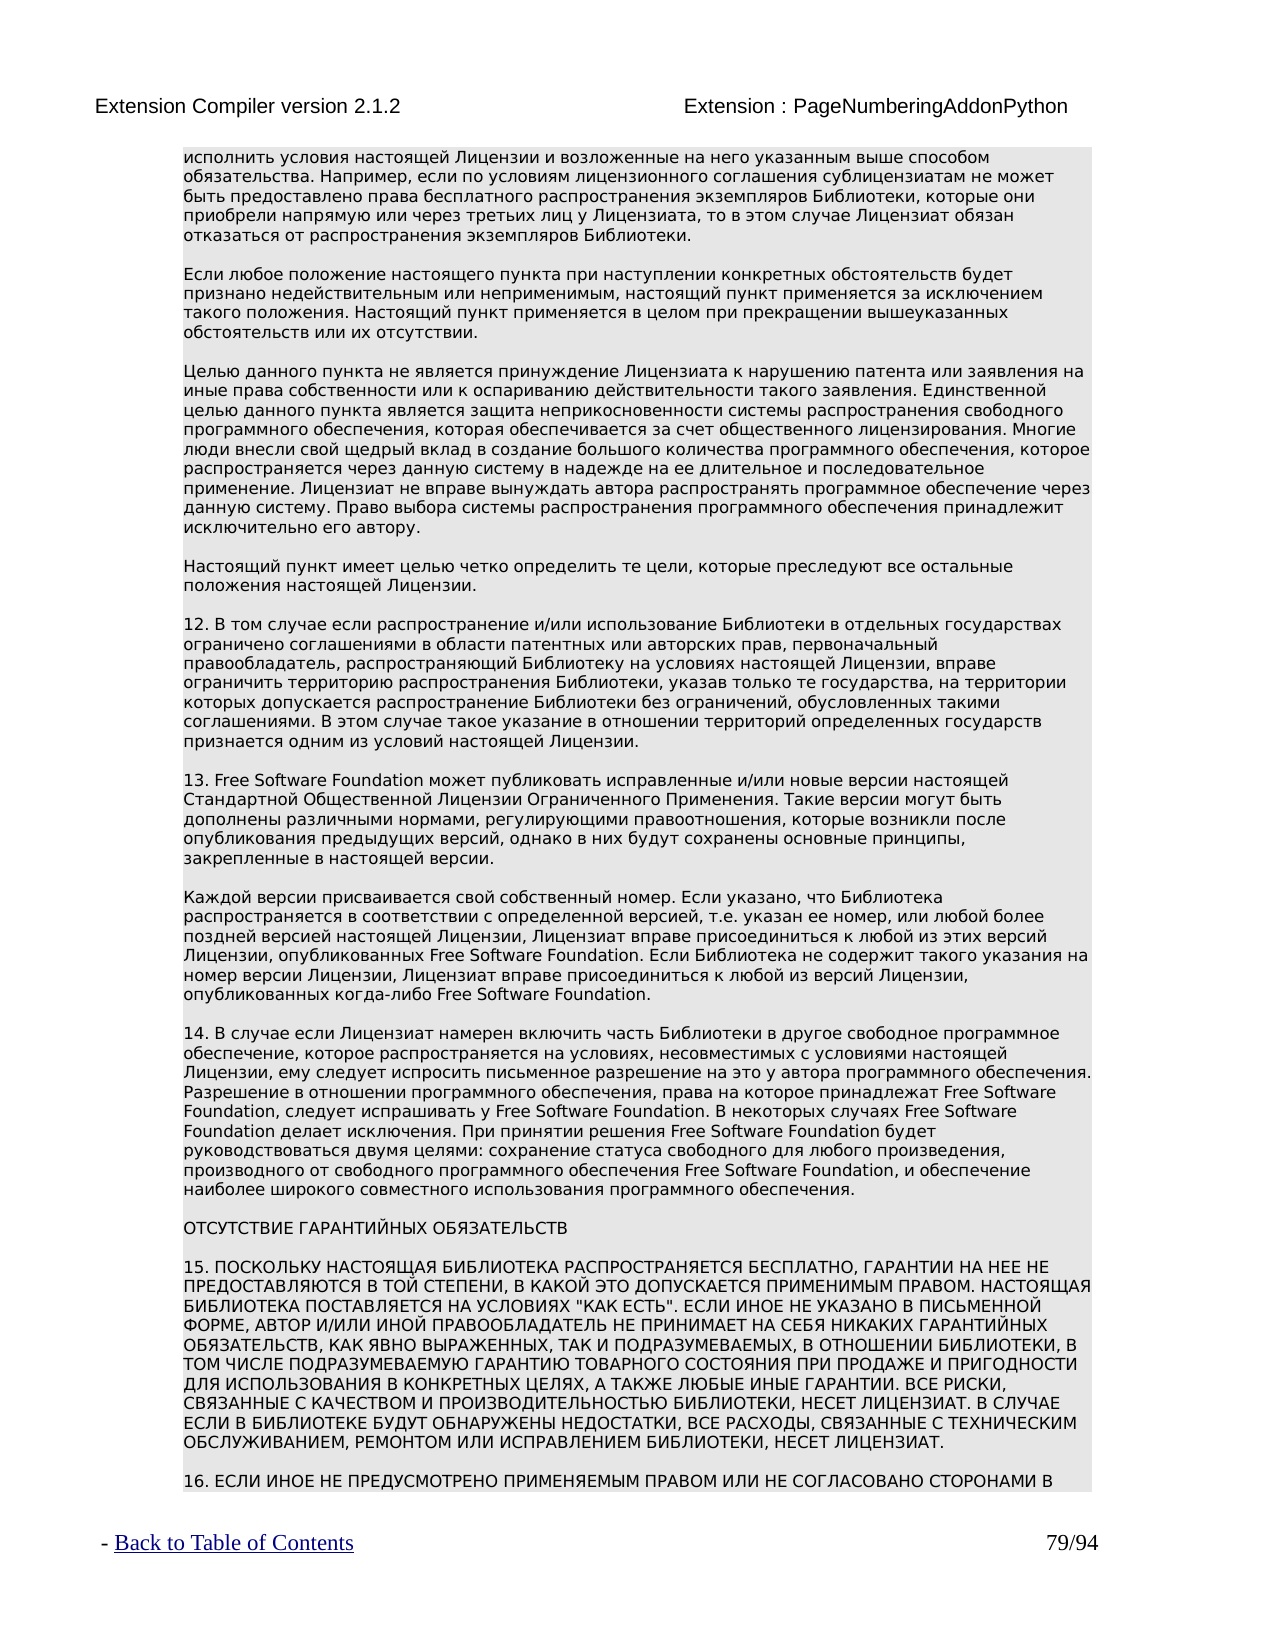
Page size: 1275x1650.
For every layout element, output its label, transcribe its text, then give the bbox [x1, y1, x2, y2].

text 13. Free Software Foundation может публиковать исправленные и/или новые версии настоящей Стандартной Общественной Лицензии Ограниченного Применения. Такие версии могут быть дополнены различными нормами, регулирующими правоотношения, которые возникли после опубликования предыдущих версий, однако в них будут сохранены основные принципы, закрепленные в настоящей версии. [183, 771, 1092, 868]
text Целью данного пункта не является принуждение Лицензиата к нарушению патента или заявления на иные права собственности или к оспариванию действительности такого заявления. Единственной целью данного пункта является защита неприкосновенности системы распространения свободного программного обеспечения, которая обеспечивается за счет общественного лицензирования. Многие люди внесли свой щедрый вклад в создание большого количества программного обеспечения, которое распространяется через данную систему в надежде на ее длительное и последовательное применение. Лицензиат не вправе вынуждать автора распространять программное обеспечение через данную систему. Право выбора системы распространения программного обеспечения принадлежит исключительно его автору. [183, 362, 1092, 537]
text ОТСУТСТВИЕ ГАРАНТИЙНЫХ ОБЯЗАТЕЛЬСТВ [183, 1219, 1092, 1238]
text 12. В том случае если распространение и/или использование Библиотеки в отдельных государствах ограничено соглашениями в области патентных или авторских прав, первоначальный правообладатель, распространяющий Библиотеку на условиях настоящей Лицензии, вправе ограничить территорию распространения Библиотеки, указав только те государства, на территории которых допускается распространение Библиотеки без ограничений, обусловленных такими соглашениями. В этом случае такое указание в отношении территорий определенных государств признается одним из условий настоящей Лицензии. [183, 615, 1092, 751]
text Настоящий пункт имеет целью четко определить те цели, которые преследуют все остальные положения настоящей Лицензии. [183, 557, 1092, 596]
text 16. ЕСЛИ ИНОЕ НЕ ПРЕДУСМОТРЕНО ПРИМЕНЯЕМЫМ ПРАВОМ ИЛИ НЕ СОГЛАСОВАНО СТОРОНАМИ В [183, 1472, 1092, 1492]
text 15. ПОСКОЛЬКУ НАСТОЯЩАЯ БИБЛИОТЕКА РАСПРОСТРАНЯЕТСЯ БЕСПЛАТНО, ГАРАНТИИ НА НЕЕ НЕ ПРЕДОСТАВЛЯЮТСЯ В ТОЙ СТЕПЕНИ, В КАКОЙ ЭТО ДОПУСКАЕТСЯ ПРИМЕНИМЫМ ПРАВОМ. НАСТОЯЩАЯ БИБЛИОТЕКА ПОСТАВЛЯЕТСЯ НА УСЛОВИЯХ "КАК ЕСТЬ". ЕСЛИ ИНОЕ НЕ УКАЗАНО В ПИСЬМЕННОЙ ФОРМЕ, АВТОР И/ИЛИ ИНОЙ ПРАВООБЛАДАТЕЛЬ НЕ ПРИНИМАЕТ НА СЕБЯ НИКАКИХ ГАРАНТИЙНЫХ ОБЯЗАТЕЛЬСТВ, КАК ЯВНО ВЫРАЖЕННЫХ, ТАК И ПОДРАЗУМЕВАЕМЫХ, В ОТНОШЕНИИ БИБЛИОТЕКИ, В ТОМ ЧИСЛЕ ПОДРАЗУМЕВАЕМУЮ ГАРАНТИЮ ТОВАРНОГО СОСТОЯНИЯ ПРИ ПРОДАЖЕ И ПРИГОДНОСТИ ДЛЯ ИСПОЛЬЗОВАНИЯ В КОНКРЕТНЫХ ЦЕЛЯХ, А ТАКЖЕ ЛЮБЫЕ ИНЫЕ ГАРАНТИИ. ВСЕ РИСКИ, СВЯЗАННЫЕ С КАЧЕСТВОМ И ПРОИЗВОДИТЕЛЬНОСТЬЮ БИБЛИОТЕКИ, НЕСЕТ ЛИЦЕНЗИАТ. В СЛУЧАЕ ЕСЛИ В БИБЛИОТЕКЕ БУДУТ ОБНАРУЖЕНЫ НЕДОСТАТКИ, ВСЕ РАСХОДЫ, СВЯЗАННЫЕ С ТЕХНИЧЕСКИМ ОБСЛУЖИВАНИЕМ, РЕМОНТОМ ИЛИ ИСПРАВЛЕНИЕМ БИБЛИОТЕКИ, НЕСЕТ ЛИЦЕНЗИАТ. [183, 1258, 1092, 1453]
text Каждой версии присваивается свой собственный номер. Если указано, что Библиотека распространяется в соответствии с определенной версией, т.е. указан ее номер, или любой более поздней версией настоящей Лицензии, Лицензиат вправе присоединиться к любой из этих версий Лицензии, опубликованных Free Software Foundation. Если Библиотека не содержит такого указания на номер версии Лицензии, Лицензиат вправе присоединиться к любой из версий Лицензии, опубликованных когда-либо Free Software Foundation. [183, 888, 1092, 1004]
text исполнить условия настоящей Лицензии и возложенные на него указанным выше способом обязательства. Например, если по условиям лицензионного соглашения сублицензиатам не может быть предоставлено права бесплатного распространения экземпляров Библиотеки, которые они приобрели напрямую или через третьих лиц у Лицензиата, то в этом случае Лицензиат обязан отказаться от распространения экземпляров Библиотеки. [183, 147, 1092, 245]
text Если любое положение настоящего пункта при наступлении конкретных обстоятельств будет признано недействительным или неприменимым, настоящий пункт применяется за исключением такого положения. Настоящий пункт применяется в целом при прекращении вышеуказанных обстоятельств или их отсутствии. [183, 264, 1092, 342]
text 14. В случае если Лицензиат намерен включить часть Библиотеки в другое свободное программное обеспечение, которое распространяется на условиях, несовместимых с условиями настоящей Лицензии, ему следует испросить письменное разрешение на это у автора программного обеспечения. Разрешение в отношении программного обеспечения, права на которое принадлежат Free Software Foundation, следует испрашивать у Free Software Foundation. В некоторых случаях Free Software Foundation делает исключения. При принятии решения Free Software Foundation будет руководствоваться двумя целями: сохранение статуса свободного для любого произведения, производного от свободного программного обеспечения Free Software Foundation, и обеспечение наиболее широкого совместного использования программного обеспечения. [183, 1024, 1092, 1199]
